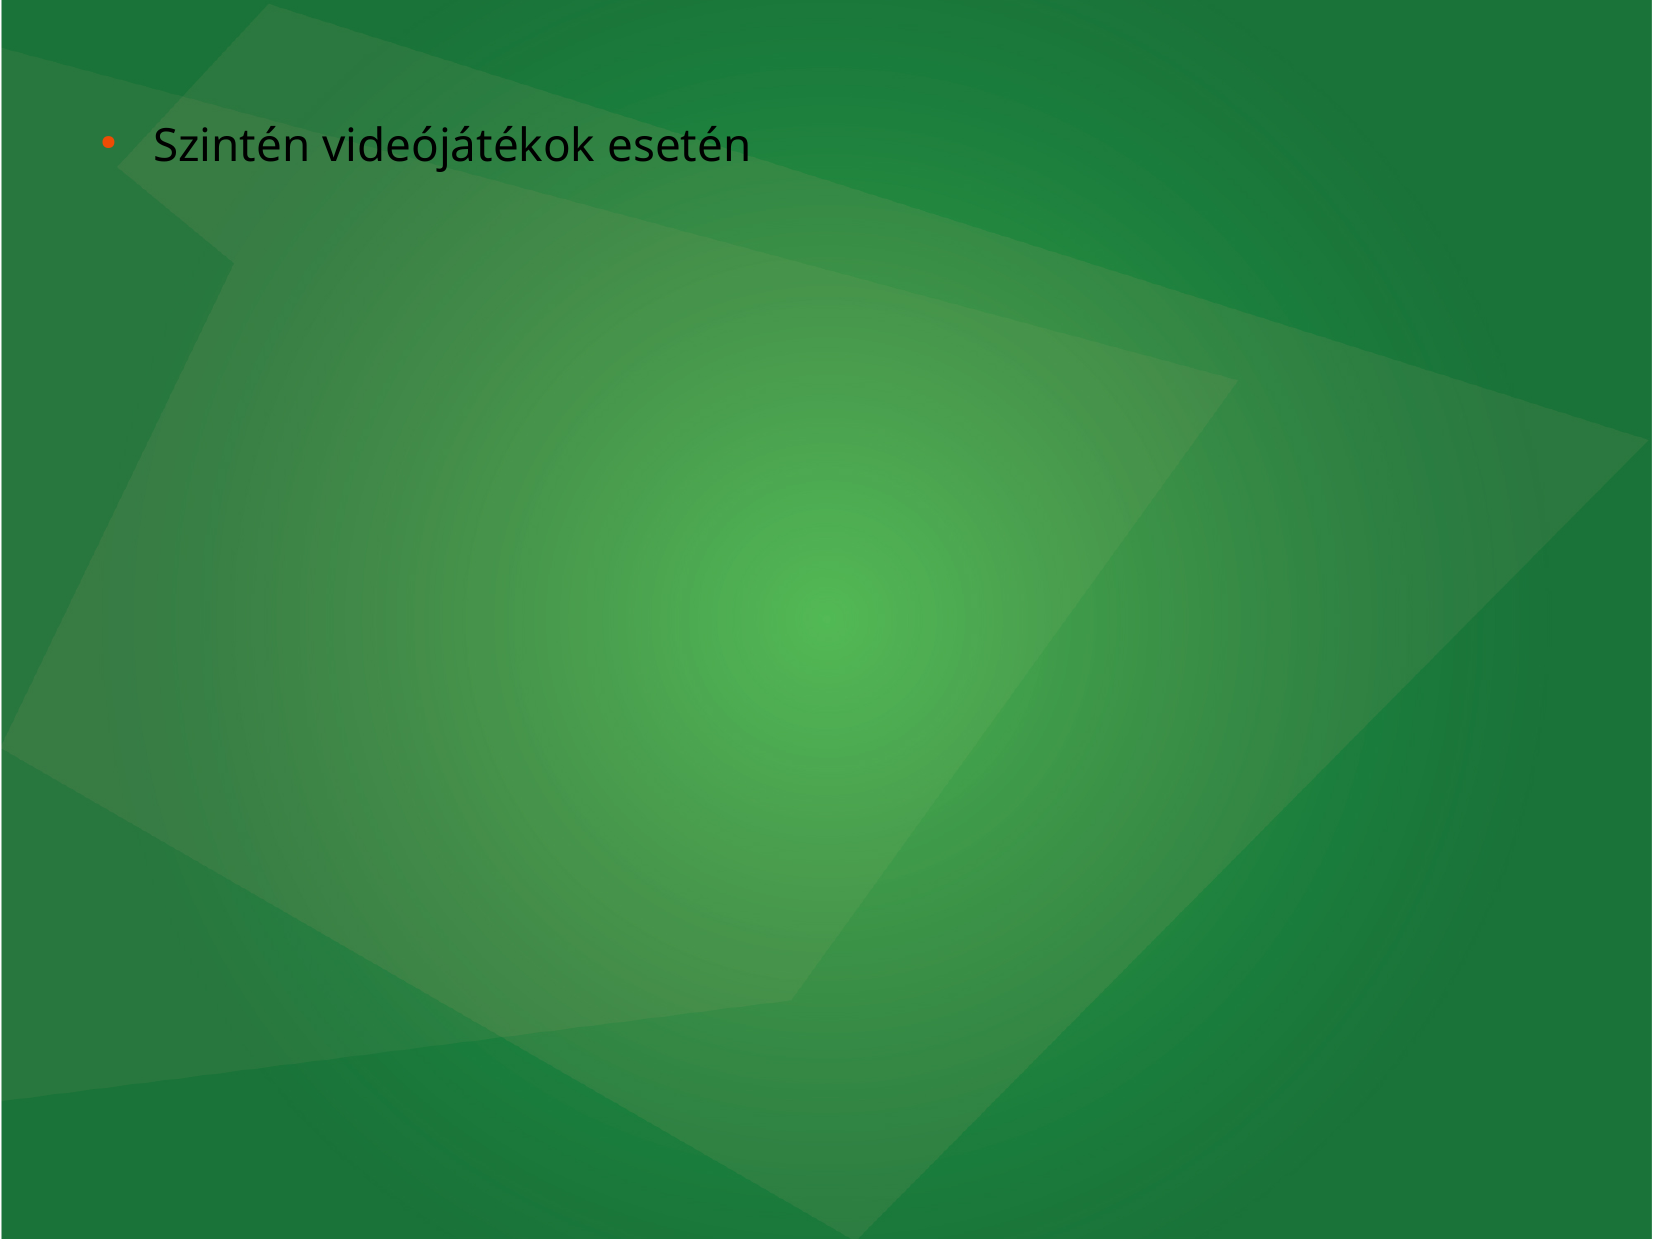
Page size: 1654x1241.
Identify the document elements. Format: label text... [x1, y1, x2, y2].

picture [0, 0, 1652, 1241]
list Szintén videójátékok esetén [82, 112, 1571, 263]
